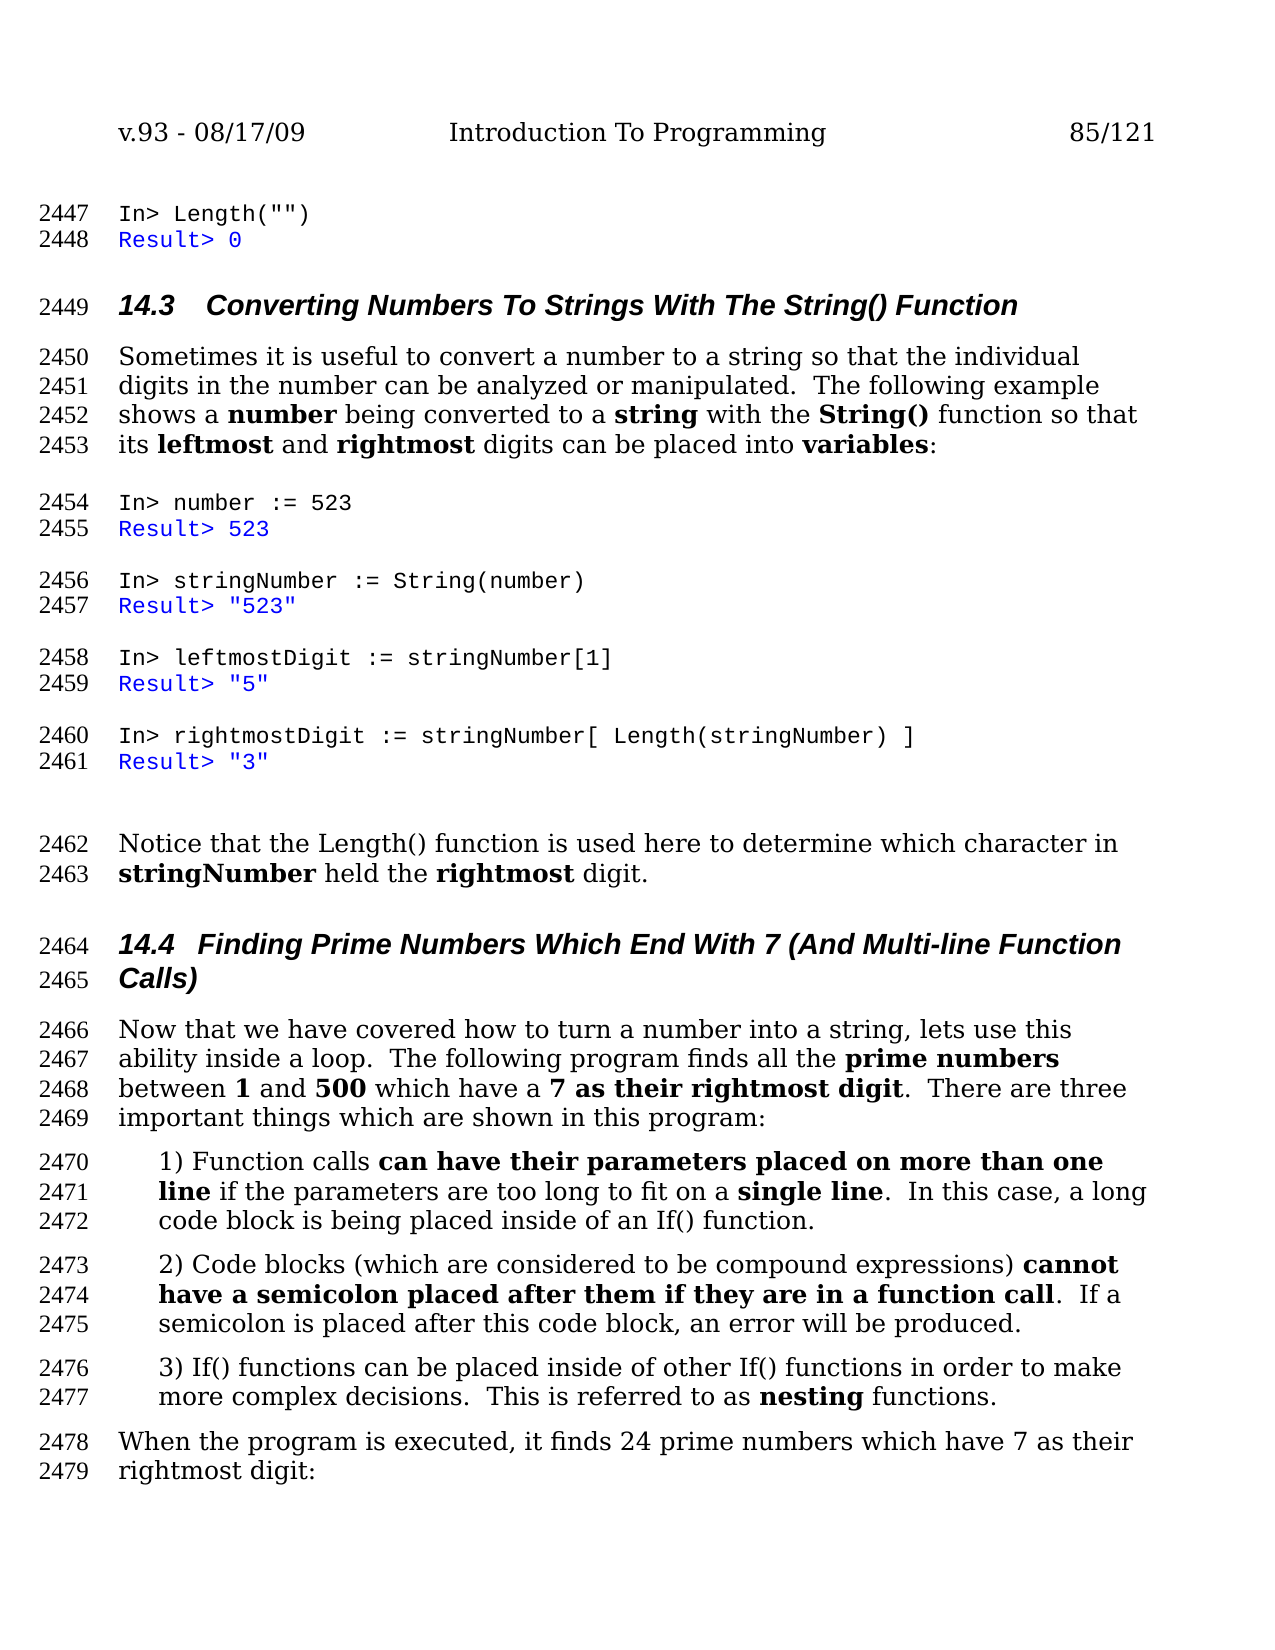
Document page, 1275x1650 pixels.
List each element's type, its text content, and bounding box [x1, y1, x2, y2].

text When the program is executed, it finds 24 prime numbers which have 7 as their rightmost digit: [118, 1427, 1157, 1485]
subtitle Converting Numbers To Strings With The String() Function [118, 288, 1157, 321]
text Result> "3" [118, 751, 1157, 776]
text Result> 0 [118, 229, 1157, 254]
text Result> 523 [118, 517, 1157, 543]
subtitle Finding Prime Numbers Which End With 7 (And Multi-line Function Calls) [118, 927, 1157, 994]
text Result> "5" [118, 673, 1157, 699]
text In> stringNumber := String(number) [118, 569, 1157, 595]
text In> leftmostDigit := stringNumber[1] [118, 647, 1157, 673]
text Notice that the Length() function is used here to determine which character in stringNumber held the rightmost digit. [118, 829, 1157, 888]
text Sometimes it is useful to convert a number to a string so that the individual digits in the number can be analyzed or manipulated. The following example shows a number being converted to a string with the String() function so that its leftmost and rightmost digits can be placed into variables: [118, 342, 1157, 459]
text 3) If() functions can be placed inside of other If() functions in order to make more complex decisions. This is referred to as nesting functions. [158, 1353, 1157, 1412]
text 1) Function calls can have their parameters placed on more than one line if the parameters are too long to fit on a single line. In this case, a long code block is being placed inside of an If() function. [158, 1147, 1157, 1235]
text Now that we have covered how to turn a number into a string, lets use this ability inside a loop. The following program finds all the prime numbers between 1 and 500 which have a 7 as their rightmost digit. There are three important things which are shown in this program: [118, 1015, 1157, 1132]
text In> rightmostDigit := stringNumber[ Length(stringNumber) ] [118, 724, 1157, 751]
text In> number := 523 [118, 491, 1157, 517]
text In> Length("") [118, 203, 1157, 229]
text Result> "523" [118, 595, 1157, 621]
text 2) Code blocks (which are considered to be compound expressions) cannot have a semicolon placed after them if they are in a function call. If a semicolon is placed after this code block, an error will be produced. [158, 1250, 1157, 1338]
